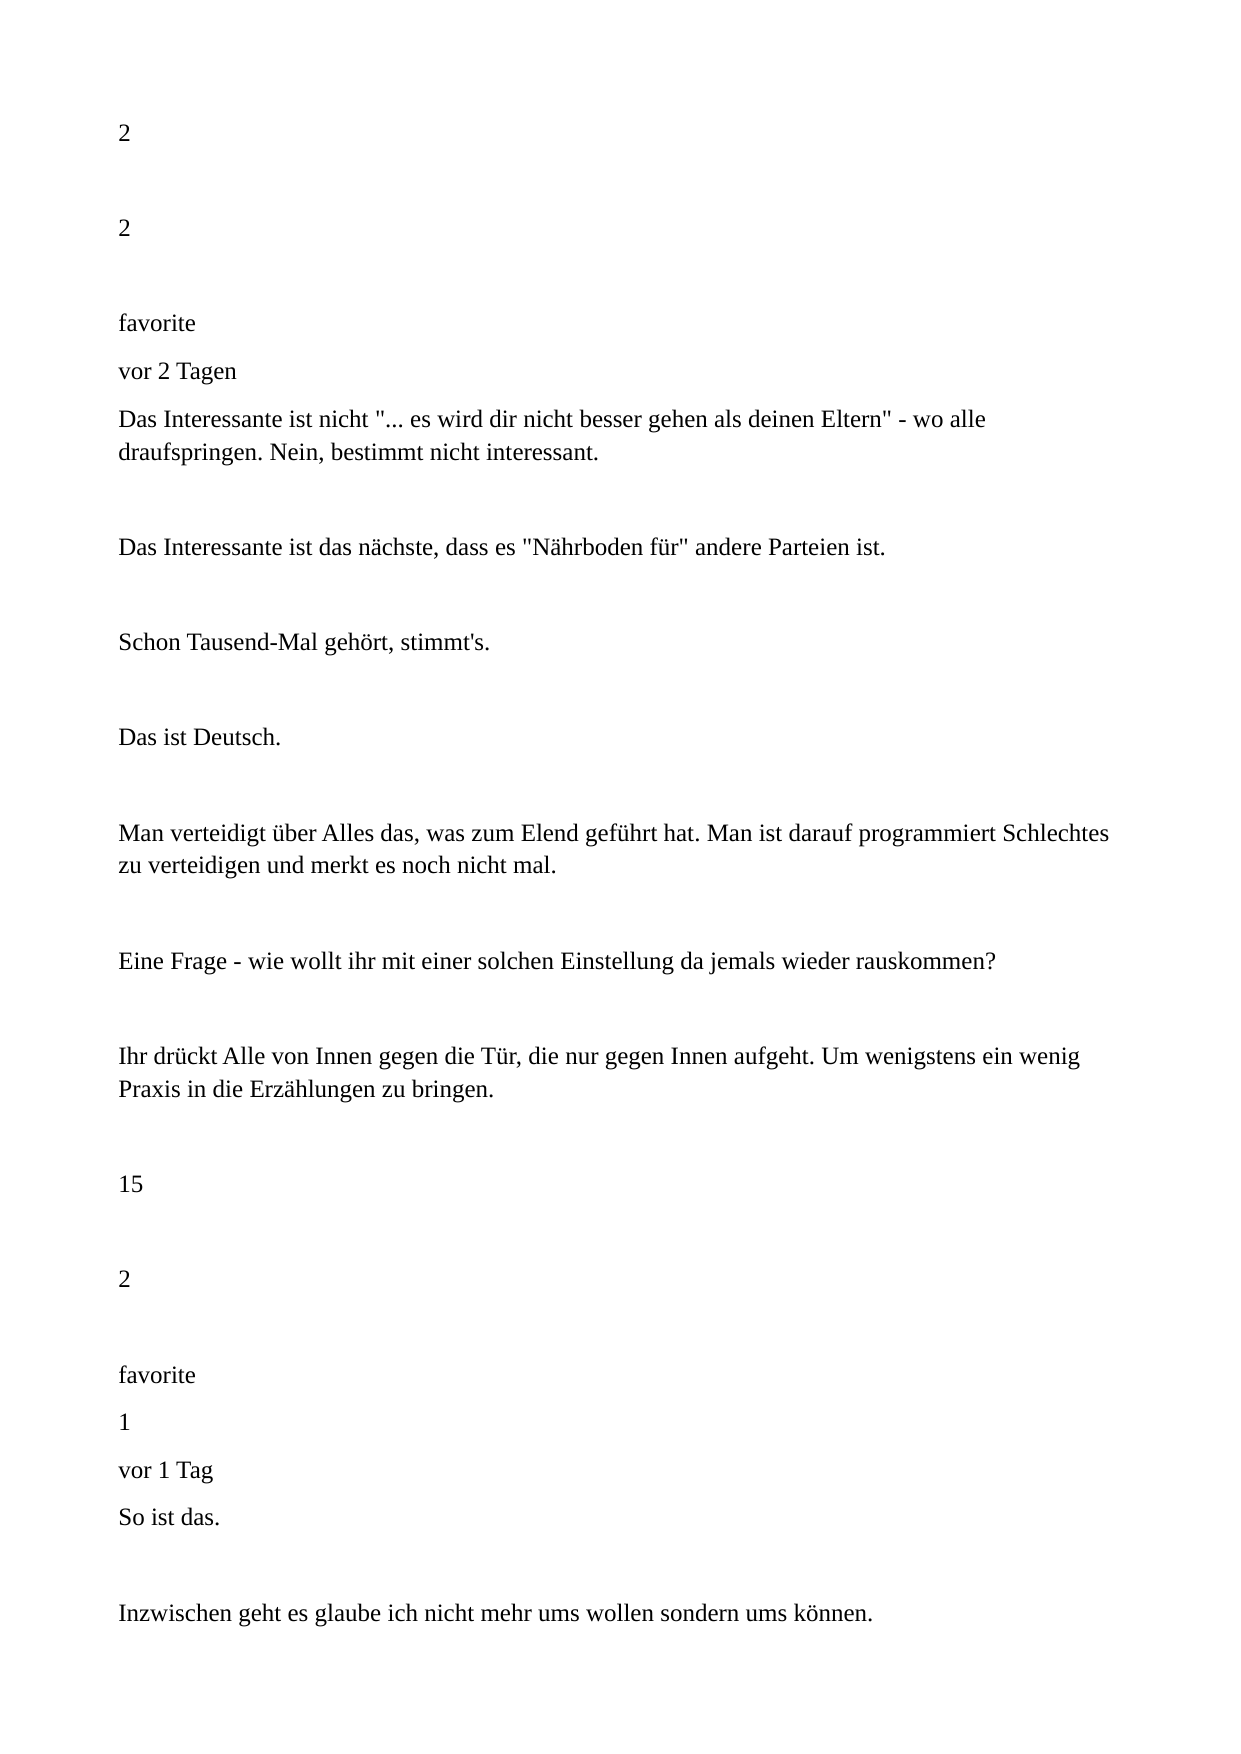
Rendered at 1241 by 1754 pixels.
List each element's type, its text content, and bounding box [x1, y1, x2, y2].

text favorite [118, 1360, 1122, 1388]
text 2 [118, 118, 1122, 147]
text vor 2 Tagen [118, 356, 1122, 385]
text So ist das. [118, 1502, 1122, 1531]
text Das Interessante ist das nächste, dass es "Nährboden für" andere Parteien ist. [118, 532, 1122, 561]
text favorite [118, 308, 1122, 337]
text Man verteidigt über Alles das, was zum Elend geführt hat. Man ist darauf programmiert Schlechtes zu verteidigen und merkt es noch nicht mal. [118, 818, 1122, 879]
text Das ist Deutsch. [118, 722, 1122, 751]
text 2 [118, 213, 1122, 242]
text Schon Tausend-Mal gehört, stimmt's. [118, 627, 1122, 656]
text Ihr drückt Alle von Innen gegen die Tür, die nur gegen Innen aufgeht. Um wenigstens ein wenig Praxis in die Erzählungen zu bringen. [118, 1041, 1122, 1103]
text 1 [118, 1407, 1122, 1436]
text 2 [118, 1264, 1122, 1293]
text vor 1 Tag [118, 1455, 1122, 1484]
text Eine Frage - wie wollt ihr mit einer solchen Einstellung da jemals wieder rauskommen? [118, 946, 1122, 974]
text Inzwischen geht es glaube ich nicht mehr ums wollen sondern ums können. [118, 1598, 1122, 1626]
text 15 [118, 1169, 1122, 1198]
text Das Interessante ist nicht "... es wird dir nicht besser gehen als deinen Eltern" - wo alle draufspringen. Nein, bestimmt nicht interessant. [118, 404, 1122, 466]
